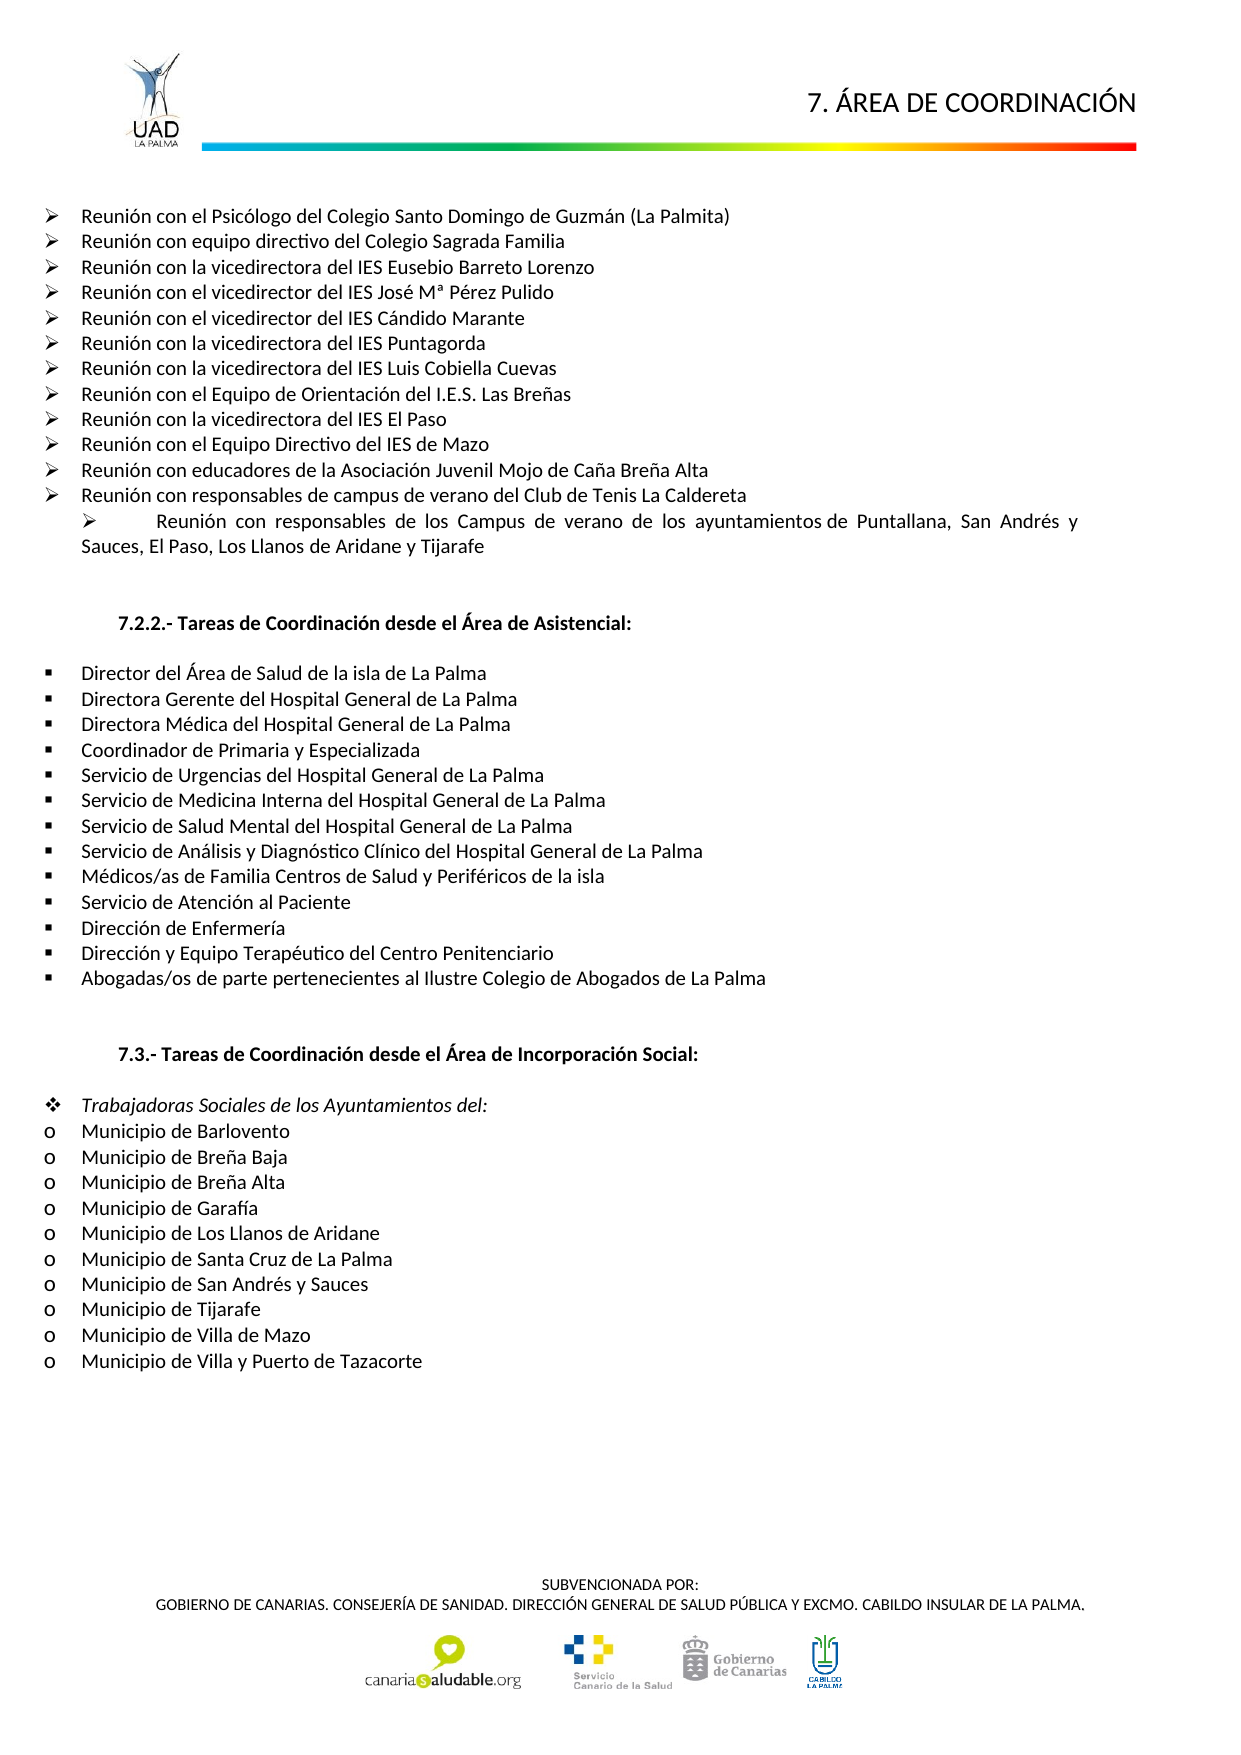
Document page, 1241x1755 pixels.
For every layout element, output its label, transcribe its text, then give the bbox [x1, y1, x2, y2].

list Reunión con educadores de la Asociación Juvenil Mojo de Caña Breña Alta [44, 457, 1205, 483]
list Reunión con el Equipo de Orientación del I.E.S. Las Breñas [44, 381, 1205, 406]
list Municipio de Garafía [44, 1195, 1205, 1220]
list Reunión con el vicedirector del IES Cándido Marante [44, 305, 1205, 330]
list Servicio de Atención al Paciente [44, 889, 1205, 914]
list Reunión con la vicedirectora del IES Puntagorda [44, 330, 1205, 355]
list Servicio de Salud Mental del Hospital General de La Palma [44, 813, 1205, 838]
list Reunión con la vicedirectora del IES Luis Cobiella Cuevas [44, 356, 1205, 381]
list Reunión con la vicedirectora del IES El Paso [44, 406, 1205, 432]
list Servicio de Medicina Interna del Hospital General de La Palma [44, 788, 1205, 813]
list Municipio de Breña Alta [44, 1169, 1205, 1195]
list Dirección de Enfermería [44, 915, 1205, 940]
list Coordinador de Primaria y Especializada [44, 737, 1205, 762]
list Reunión con responsables de los Campus de verano de los ayuntamientos de Puntallana, San Andrés y Sauces, El Paso, Los Llanos de Aridane y Tijarafe [81, 508, 1123, 559]
list Reunión con el Psicólogo del Colegio Santo Domingo de Guzmán (La Palmita) [44, 203, 1205, 228]
list Municipio de San Andrés y Sauces [44, 1271, 1205, 1297]
list Reunión con el Equipo Directivo del IES de Mazo [44, 432, 1205, 457]
list Municipio de Breña Baja [44, 1144, 1205, 1169]
list Reunión con responsables de campus de verano del Club de Tenis La Caldereta [44, 483, 1205, 508]
list Abogadas/os de parte pertenecientes al Ilustre Colegio de Abogados de La Palma [44, 965, 1205, 991]
list Trabajadoras Sociales de los Ayuntamientos del: [44, 1093, 1205, 1118]
list Dirección y Equipo Terapéutico del Centro Penitenciario [44, 940, 1205, 965]
list Reunión con equipo directivo del Colegio Sagrada Familia [44, 228, 1205, 254]
list Directora Médica del Hospital General de La Palma [44, 711, 1205, 737]
text 7.3.- Tareas de Coordinación desde el Área de Incorporación Social: [118, 1042, 1205, 1067]
list Municipio de Villa de Mazo [44, 1322, 1205, 1347]
list Municipio de Santa Cruz de La Palma [44, 1246, 1205, 1271]
list Servicio de Urgencias del Hospital General de La Palma [44, 762, 1205, 788]
text 7.2.2.- Tareas de Coordinación desde el Área de Asistencial: [118, 610, 1205, 635]
list Reunión con el vicedirector del IES José Mª Pérez Pulido [44, 279, 1205, 305]
list Director del Área de Salud de la isla de La Palma [44, 661, 1205, 686]
list Municipio de Tijarafe [44, 1297, 1205, 1322]
list Servicio de Análisis y Diagnóstico Clínico del Hospital General de La Palma [44, 838, 1205, 864]
list Municipio de Los Llanos de Aridane [44, 1220, 1205, 1246]
list Municipio de Villa y Puerto de Tazacorte [44, 1347, 1205, 1373]
list Municipio de Barlovento [44, 1118, 1205, 1144]
list Directora Gerente del Hospital General de La Palma [44, 686, 1205, 711]
list Reunión con la vicedirectora del IES Eusebio Barreto Lorenzo [44, 254, 1205, 279]
list Médicos/as de Familia Centros de Salud y Periféricos de la isla [44, 864, 1205, 889]
